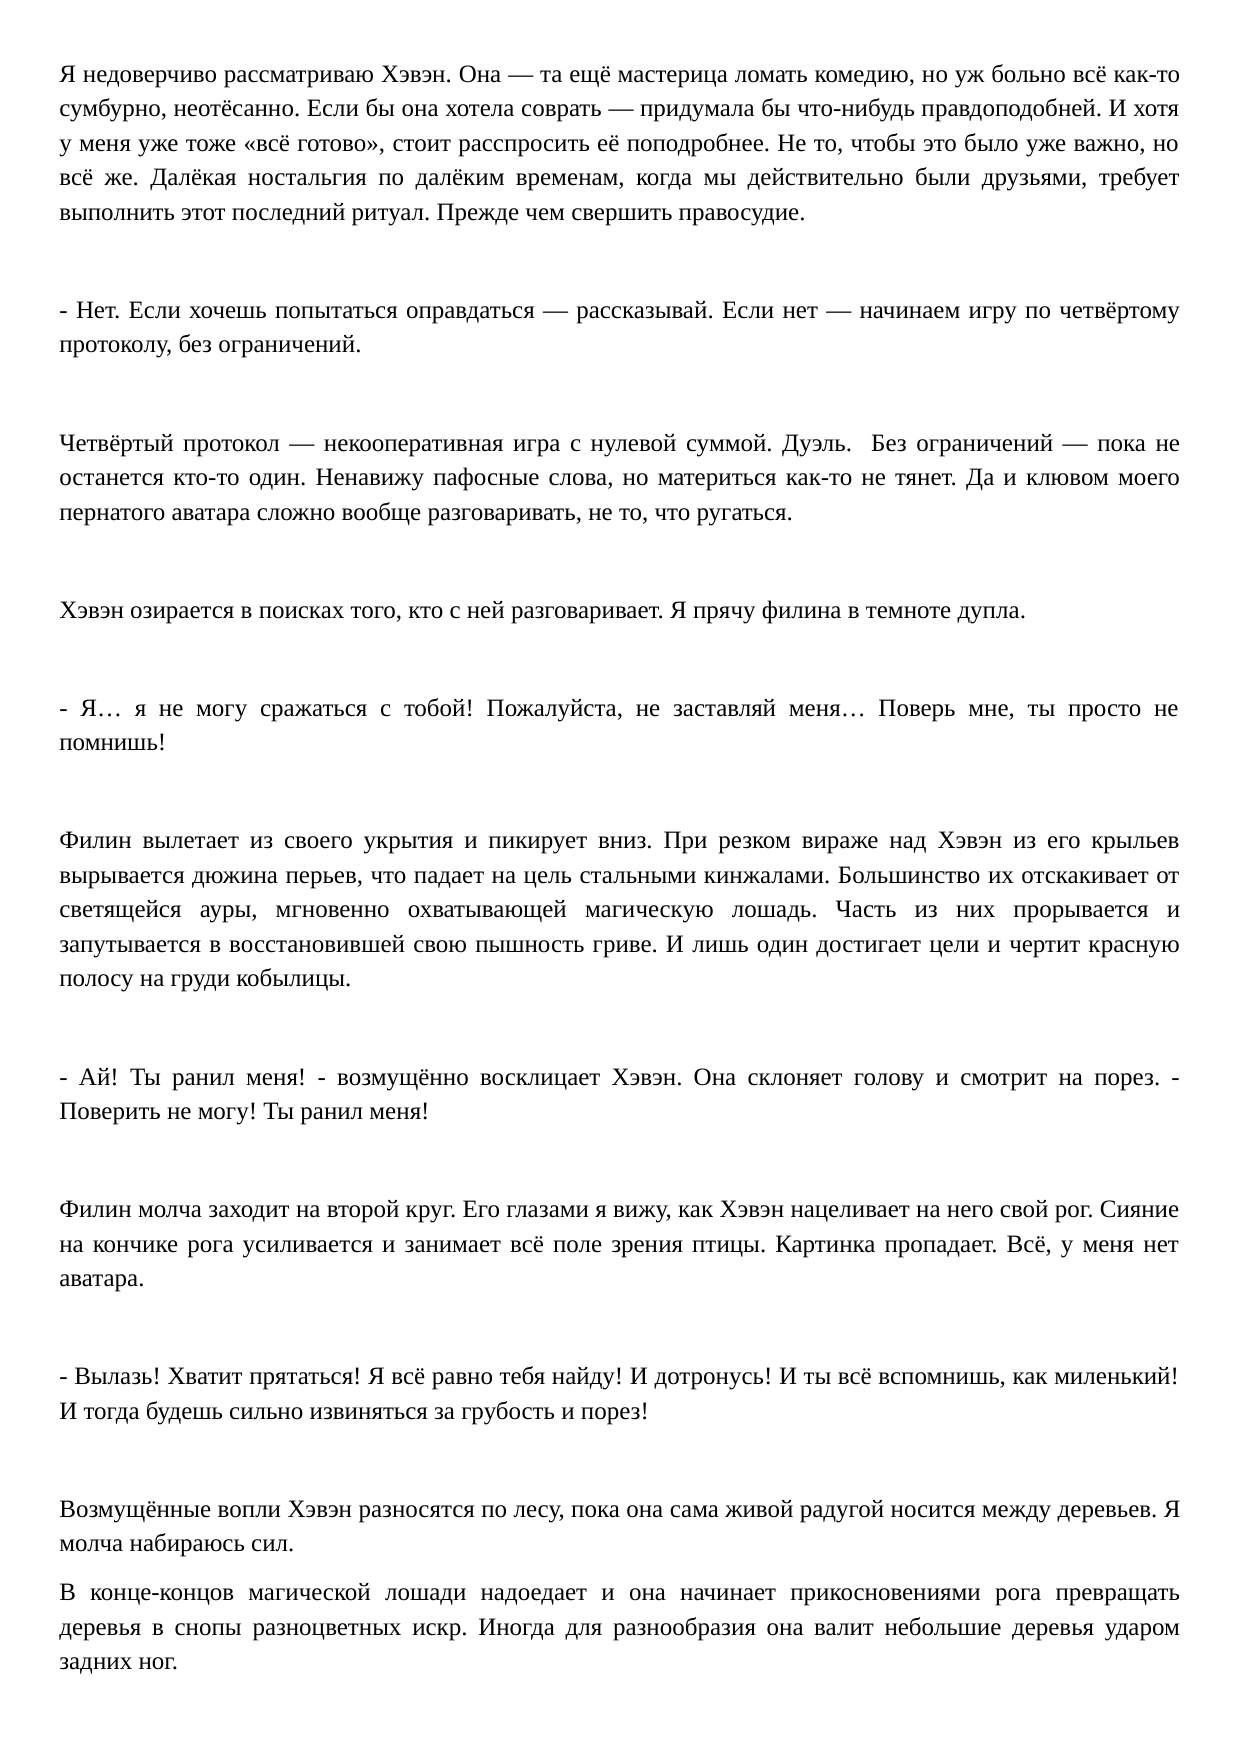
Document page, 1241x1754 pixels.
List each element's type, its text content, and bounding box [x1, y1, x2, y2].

text Четвёртый протокол — некооперативная игра с нулевой суммой. Дуэль. Без ограничений — пока не останется кто-то один. Ненавижу пафосные слова, но материться как-то не тянет. Да и клювом моего пернатого аватара сложно вообще разговаривать, не то, что ругаться. [59, 428, 1181, 525]
text В конце-концов магической лошади надоедает и она начинает прикосновениями рога превращать деревья в снопы разноцветных искр. Иногда для разнообразия она валит небольшие деревья ударом задних ног. [59, 1577, 1181, 1675]
text - Ай! Ты ранил меня! - возмущённо восклицает Хэвэн. Она склоняет голову и смотрит на порез. - Поверить не могу! Ты ранил меня! [59, 1062, 1181, 1125]
text Возмущённые вопли Хэвэн разносятся по лесу, пока она сама живой радугой носится между деревьев. Я молча набираюсь сил. [59, 1494, 1181, 1557]
text - Нет. Если хочешь попытаться оправдаться — рассказывай. Если нет — начинаем игру по четвёртому протоколу, без ограничений. [59, 295, 1181, 358]
text Филин молча заходит на второй круг. Его глазами я вижу, как Хэвэн нацеливает на него свой рог. Сияние на кончике рога усиливается и занимает всё поле зрения птицы. Картинка пропадает. Всё, у меня нет аватара. [59, 1194, 1181, 1292]
text - Вылазь! Хватит прятаться! Я всё равно тебя найду! И дотронусь! И ты всё вспомнишь, как миленький! И тогда будешь сильно извиняться за грубость и порез! [59, 1361, 1181, 1424]
text - Я… я не могу сражаться с тобой! Пожалуйста, не заставляй меня… Поверь мне, ты просто не помнишь! [59, 693, 1181, 756]
text Хэвэн озирается в поисках того, кто с ней разговаривает. Я прячу филина в темноте дупла. [59, 595, 1181, 623]
text Филин вылетает из своего укрытия и пикирует вниз. При резком вираже над Хэвэн из его крыльев вырывается дюжина перьев, что падает на цель стальными кинжалами. Большинство их отскакивает от светящейся ауры, мгновенно охватывающей магическую лошадь. Часть из них прорывается и запутывается в восстановившей свою пышность гриве. И лишь один достигает цели и чертит красную полосу на груди кобылицы. [59, 826, 1181, 992]
text Я недоверчиво рассматриваю Хэвэн. Она — та ещё мастерица ломать комедию, но уж больно всё как-то сумбурно, неотёсанно. Если бы она хотела соврать — придумала бы что-нибудь правдоподобней. И хотя у меня уже тоже «всё готово», стоит расспросить её поподробнее. Не то, чтобы это было уже важно, но всё же. Далёкая ностальгия по далёким временам, когда мы действительно были друзьями, требует выполнить этот последний ритуал. Прежде чем свершить правосудие. [59, 59, 1181, 226]
